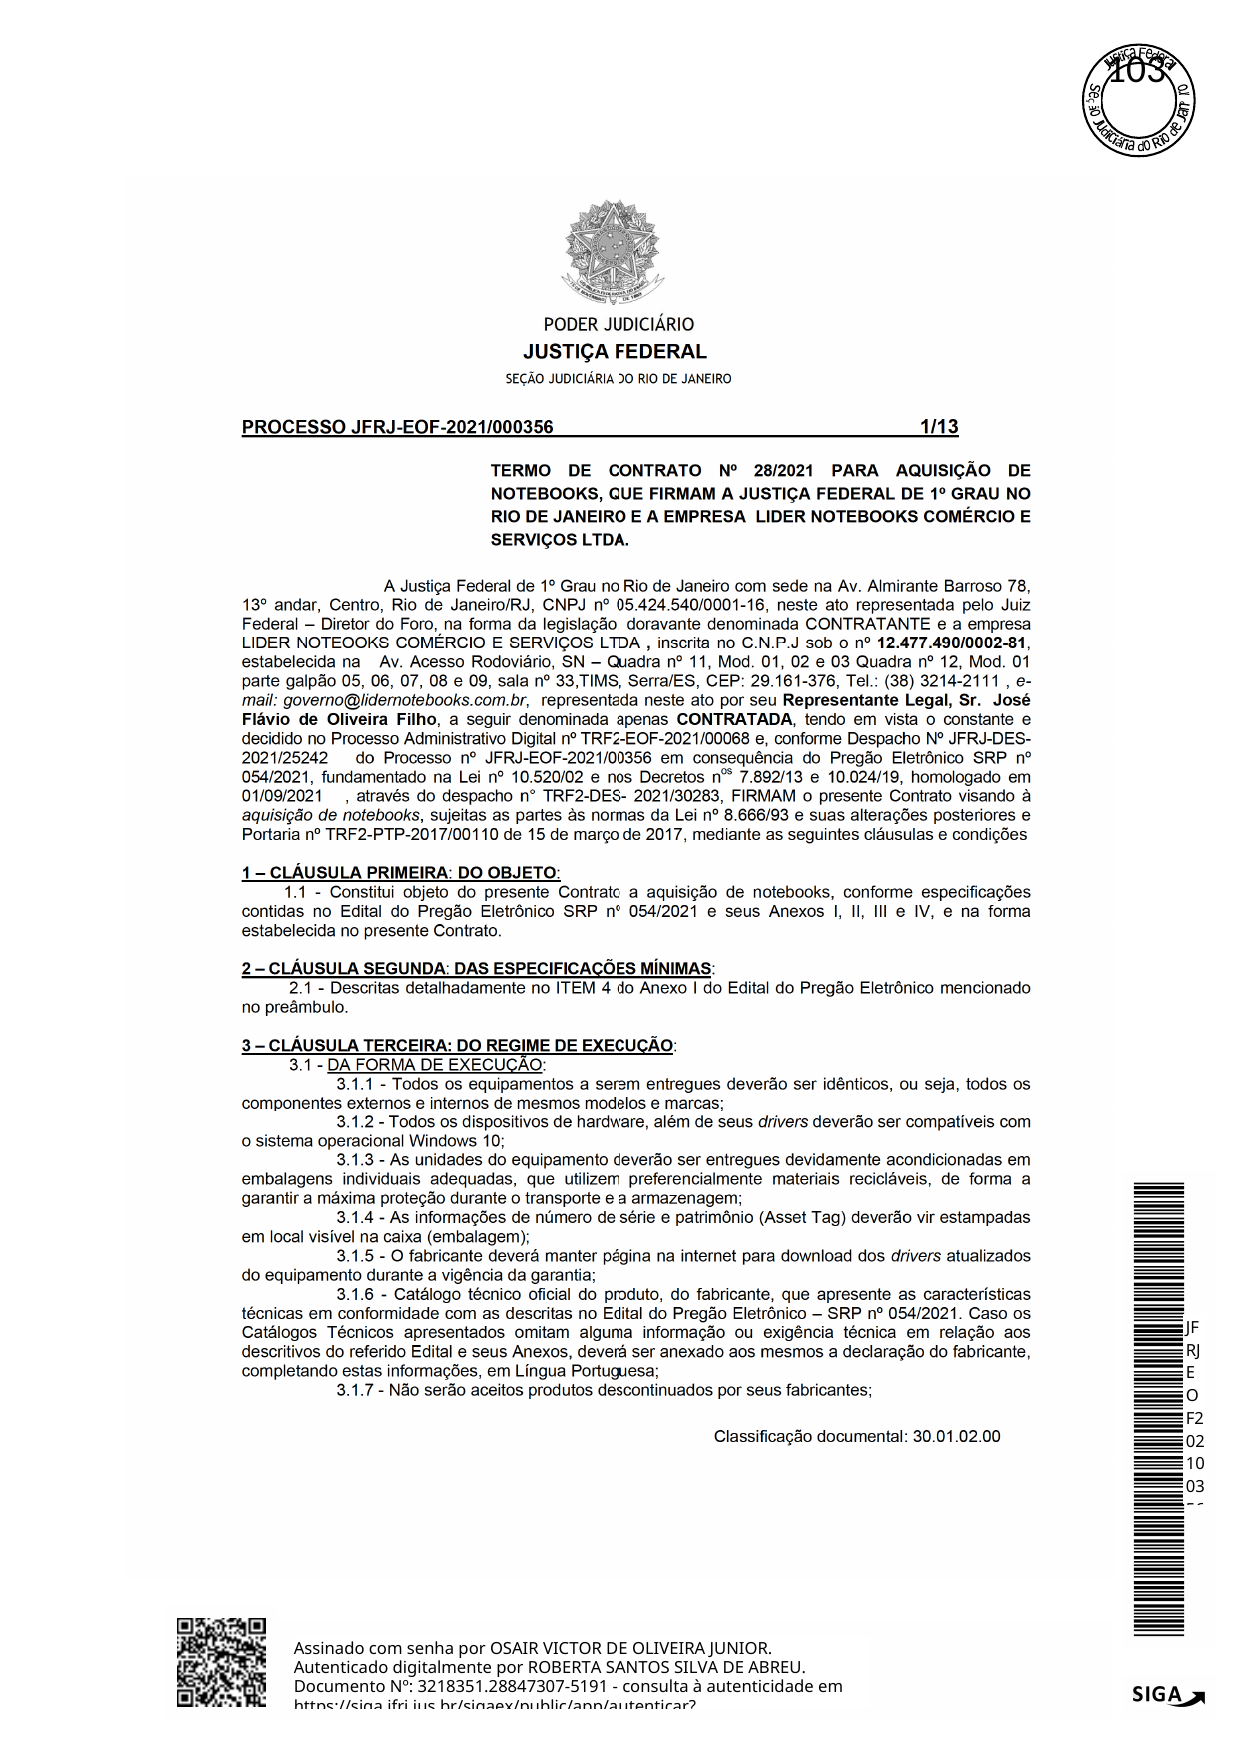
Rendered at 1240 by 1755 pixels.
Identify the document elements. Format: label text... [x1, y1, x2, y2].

text ç [1085, 98, 1099, 106]
text JFRJEOF202100356V01 [1186, 1316, 1206, 1504]
text e [1179, 97, 1193, 105]
